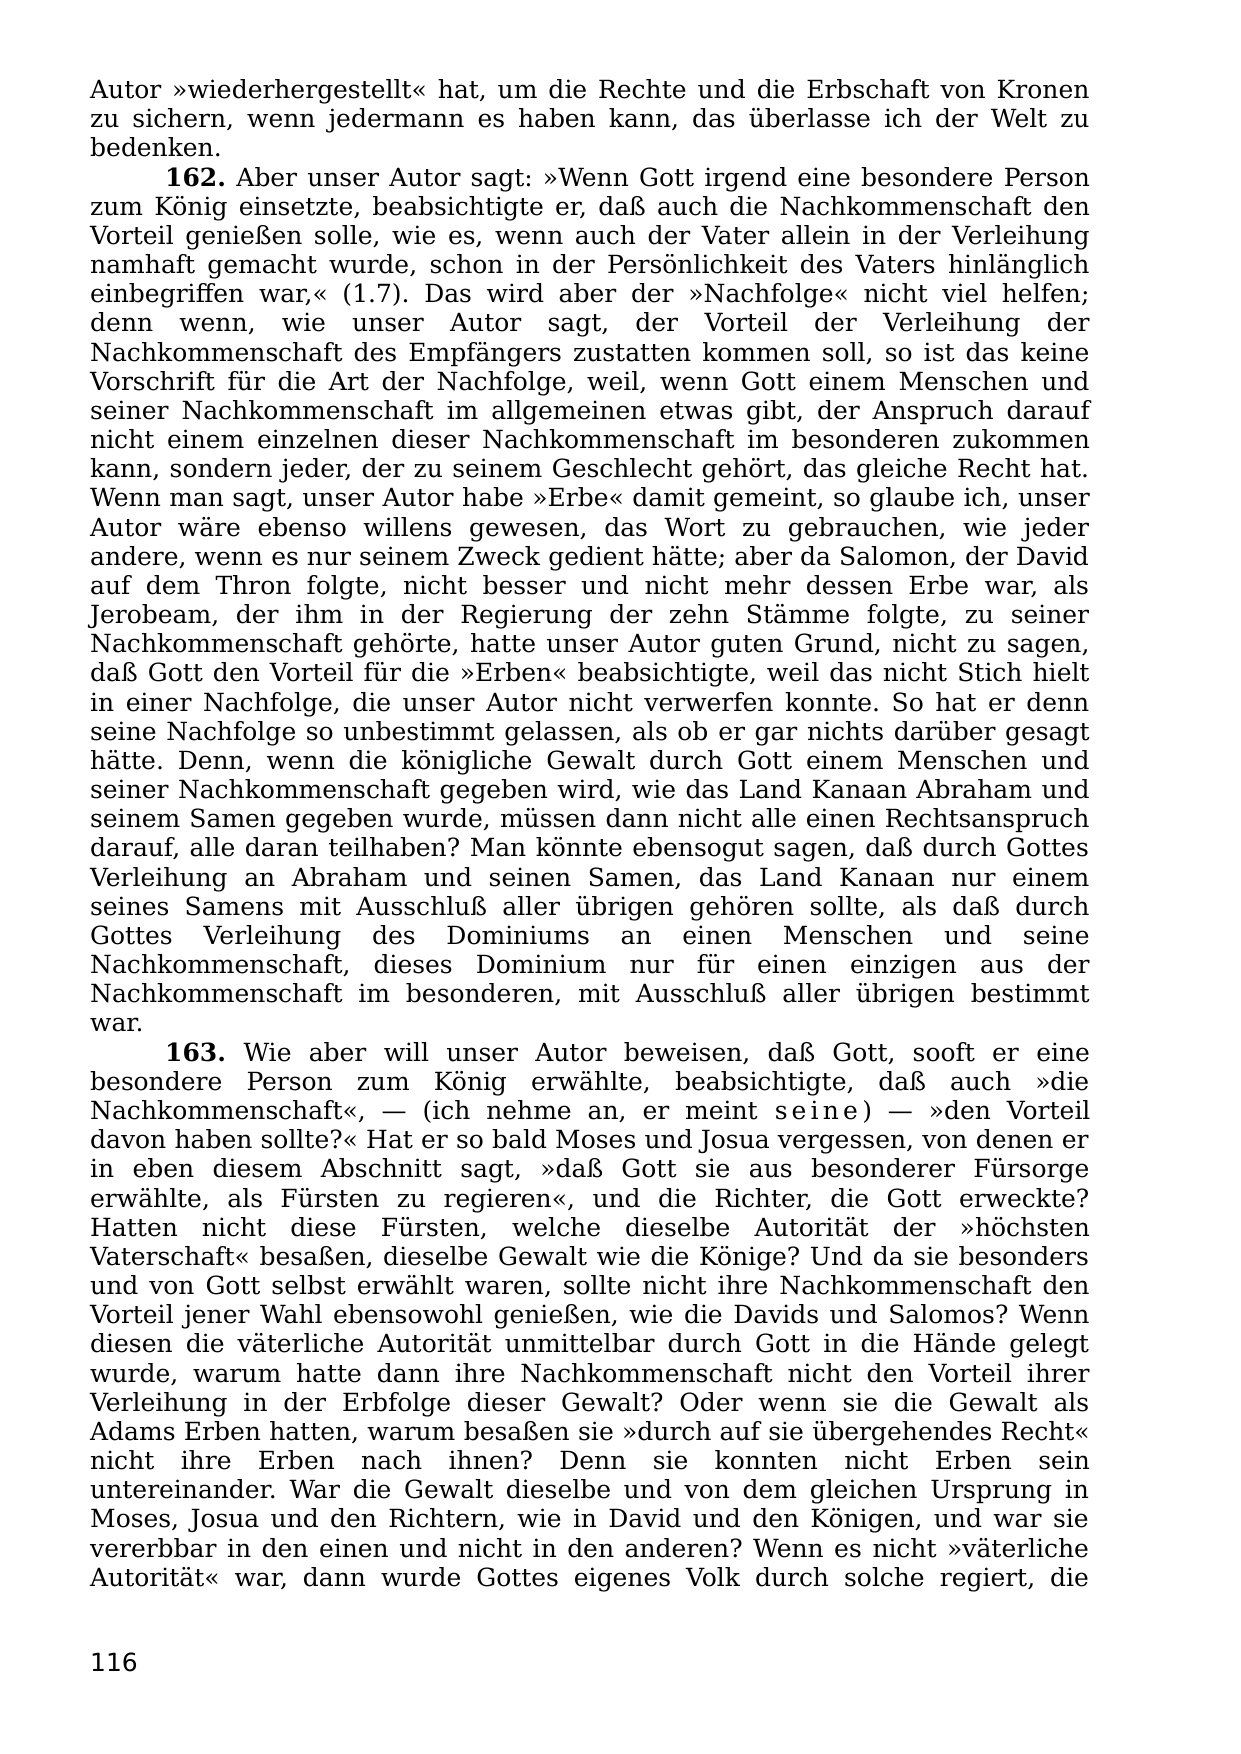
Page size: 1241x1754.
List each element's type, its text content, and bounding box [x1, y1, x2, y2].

text 163. Wie aber will unser Autor beweisen, daß Gott, sooft er eine besondere Person zum König erwählte, beabsichtigte, daß auch »die Nachkommenschaft«, — (ich nehme an, er meint seine) — »den Vorteil davon haben sollte?« Hat er so bald Moses und Josua vergessen, von denen er in eben diesem Abschnitt sagt, »daß Gott sie aus besonderer Fürsorge erwählte, als Fürsten zu regieren«, und die Richter, die Gott erweckte? Hatten nicht diese Fürsten, welche dieselbe Autorität der »höchsten Vaterschaft« besaßen, dieselbe Gewalt wie die Könige? Und da sie besonders und von Gott selbst erwählt waren, sollte nicht ihre Nachkommenschaft den Vorteil jener Wahl ebensowohl genießen, wie die Davids und Salomos? Wenn diesen die väterliche Autorität unmittelbar durch Gott in die Hände gelegt wurde, warum hatte dann ihre Nachkommenschaft nicht den Vorteil ihrer Verleihung in der Erbfolge dieser Gewalt? Oder wenn sie die Gewalt als Adams Erben hatten, warum besaßen sie »durch auf sie übergehendes Recht« nicht ihre Erben nach ihnen? Denn sie konnten nicht Erben sein untereinander. War die Gewalt dieselbe und von dem gleichen Ursprung in Moses, Josua und den Richtern, wie in David und den Königen, und war sie vererbbar in den einen und nicht in den anderen? Wenn es nicht »väterliche Autorität« war, dann wurde Gottes eigenes Volk durch solche regiert, die [90, 1038, 1091, 1592]
text Autor »wiederhergestellt« hat, um die Rechte und die Erbschaft von Kronen zu sichern, wenn jedermann es haben kann, das überlasse ich der Welt zu bedenken. [90, 75, 1091, 162]
text 162. Aber unser Autor sagt: »Wenn Gott irgend eine besondere Person zum König einsetzte, beabsichtigte er, daß auch die Nachkommenschaft den Vorteil genießen solle, wie es, wenn auch der Vater allein in der Verleihung namhaft gemacht wurde, schon in der Persönlichkeit des Vaters hinlänglich einbegriffen war,« (1.7). Das wird aber der »Nachfolge« nicht viel helfen; denn wenn, wie unser Autor sagt, der Vorteil der Verleihung der Nachkommenschaft des Empfängers zustatten kommen soll, so ist das keine Vorschrift für die Art der Nachfolge, weil, wenn Gott einem Menschen und seiner Nachkommenschaft im allgemeinen etwas gibt, der Anspruch darauf nicht einem einzelnen dieser Nachkommenschaft im besonderen zukommen kann, sondern jeder, der zu seinem Geschlecht gehört, das gleiche Recht hat. Wenn man sagt, unser Autor habe »Erbe« damit gemeint, so glaube ich, unser Autor wäre ebenso willens gewesen, das Wort zu gebrauchen, wie jeder andere, wenn es nur seinem Zweck gedient hätte; aber da Salomon, der David auf dem Thron folgte, nicht besser und nicht mehr dessen Erbe war, als Jerobeam, der ihm in der Regierung der zehn Stämme folgte, zu seiner Nachkommenschaft gehörte, hatte unser Autor guten Grund, nicht zu sagen, daß Gott den Vorteil für die »Erben« beabsichtigte, weil das nicht Stich hielt in einer Nachfolge, die unser Autor nicht verwerfen konnte. So hat er denn seine Nachfolge so unbestimmt gelassen, als ob er gar nichts darüber gesagt hätte. Denn, wenn die königliche Gewalt durch Gott einem Menschen und seiner Nachkommenschaft gegeben wird, wie das Land Kanaan Abraham und seinem Samen gegeben wurde, müssen dann nicht alle einen Rechtsanspruch darauf, alle daran teilhaben? Man könnte ebensogut sagen, daß durch Gottes Verleihung an Abraham und seinen Samen, das Land Kanaan nur einem seines Samens mit Ausschluß aller übrigen gehören sollte, als daß durch Gottes Verleihung des Dominiums an einen Menschen und seine Nachkommenschaft, dieses Dominium nur für einen einzigen aus der Nachkommenschaft im besonderen, mit Ausschluß aller übrigen bestimmt war. [90, 162, 1091, 1038]
